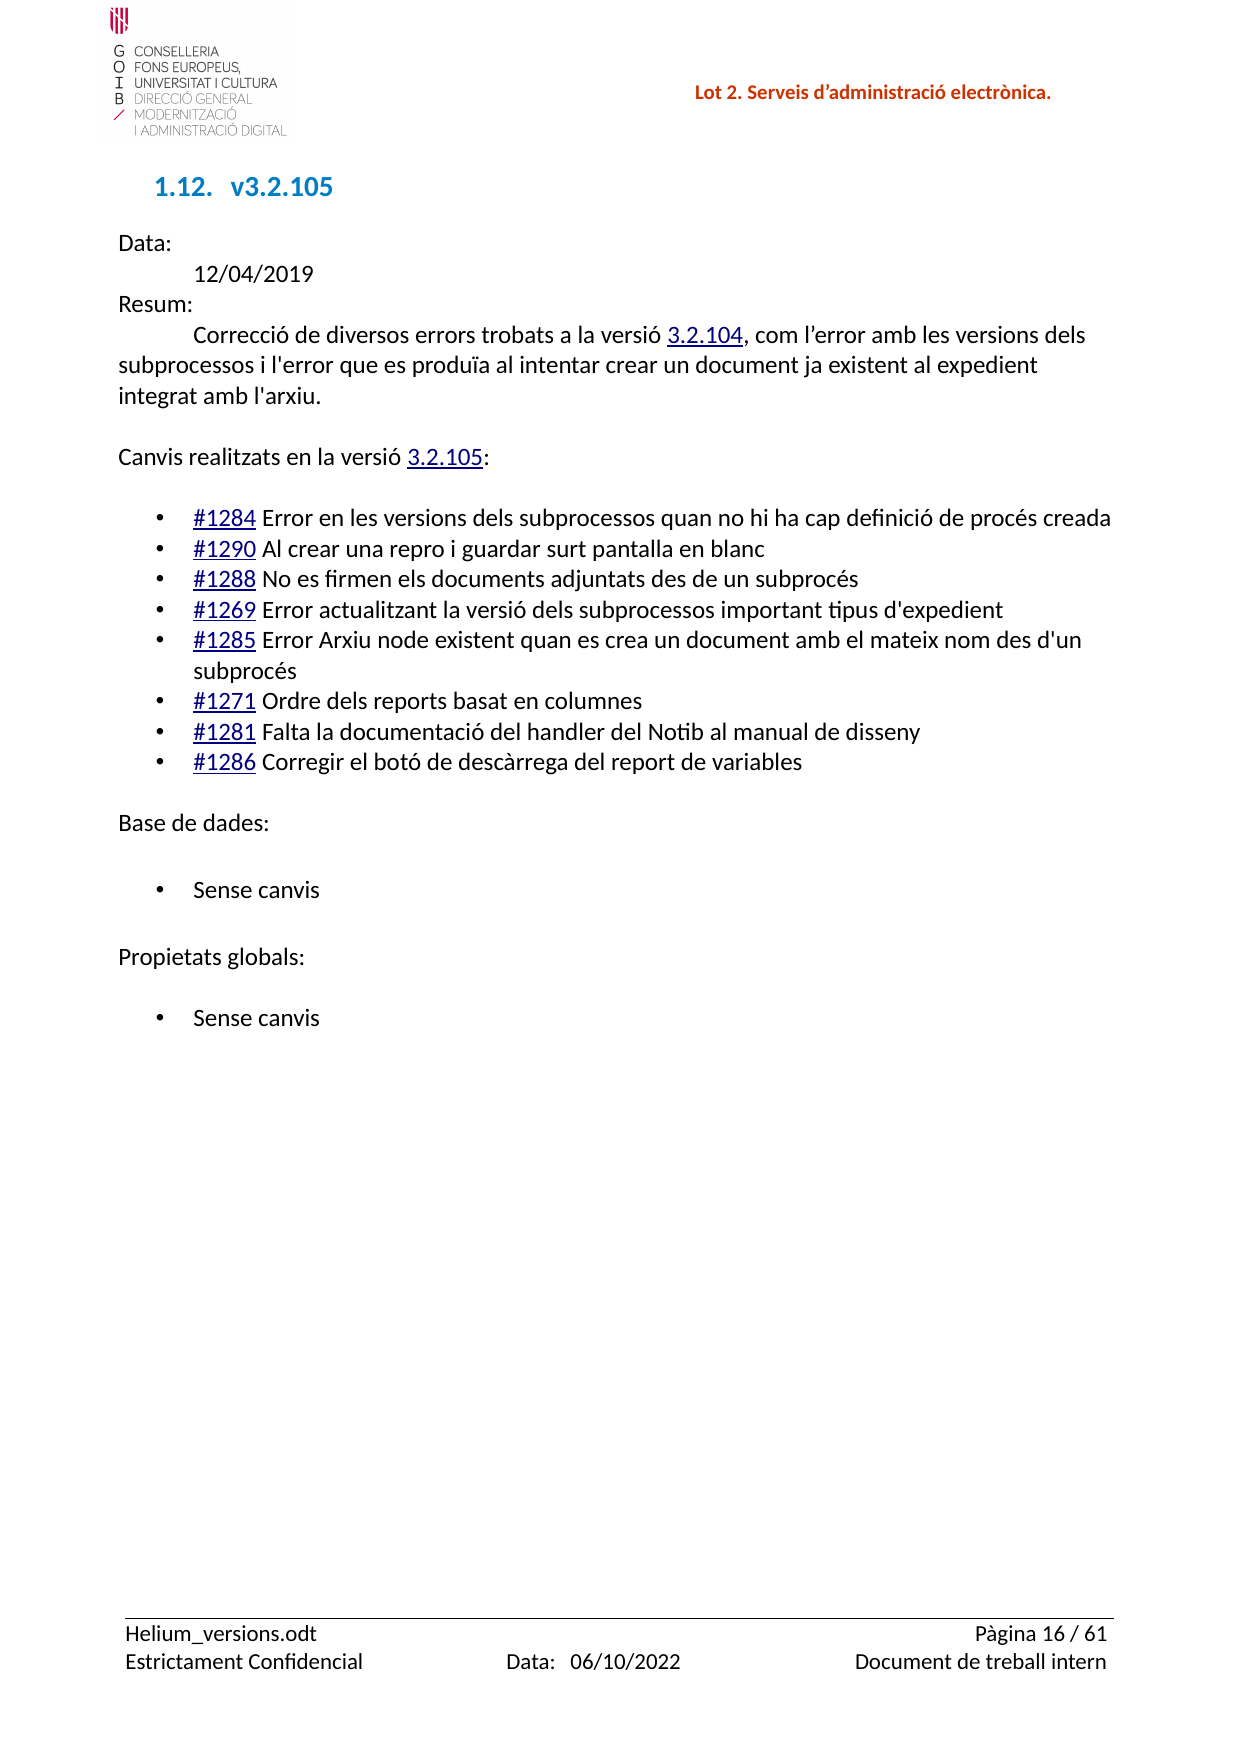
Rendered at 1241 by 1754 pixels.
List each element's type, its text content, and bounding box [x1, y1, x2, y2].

list #1288 No es firmen els documents adjuntats des de un subprocés [156, 563, 1122, 594]
text 12/04/2019 [118, 258, 1122, 289]
subtitle v3.2.105 [153, 168, 1122, 204]
list #1281 Falta la documentació del handler del Notib al manual de disseny [156, 716, 1122, 746]
list Sense canvis [156, 1002, 1122, 1033]
text Correcció de diversos errors trobats a la versió 3.2.104, com l’error amb les versions dels subprocessos i l'error que es produïa al intentar crear un document ja existent al expedient integrat amb l'arxiu. [118, 319, 1122, 411]
text Base de dades: [118, 807, 1122, 838]
list #1271 Ordre dels reports basat en columnes [156, 685, 1122, 716]
list #1286 Corregir el botó de descàrrega del report de variables [156, 746, 1122, 777]
list #1284 Error en les versions dels subprocessos quan no hi ha cap definició de procés creada [156, 502, 1122, 533]
picture [100, 0, 297, 144]
text Resum: [118, 289, 1122, 319]
list Sense canvis [156, 874, 1122, 905]
list #1290 Al crear una repro i guardar surt pantalla en blanc [156, 533, 1122, 563]
list #1269 Error actualitzant la versió dels subprocessos important tipus d'expedient [156, 594, 1122, 624]
text Canvis realitzats en la versió 3.2.105: [118, 441, 1122, 472]
text Data: [118, 228, 1122, 258]
text Propietats globals: [118, 941, 1122, 972]
list #1285 Error Arxiu node existent quan es crea un document amb el mateix nom des d'un subprocés [156, 624, 1122, 685]
